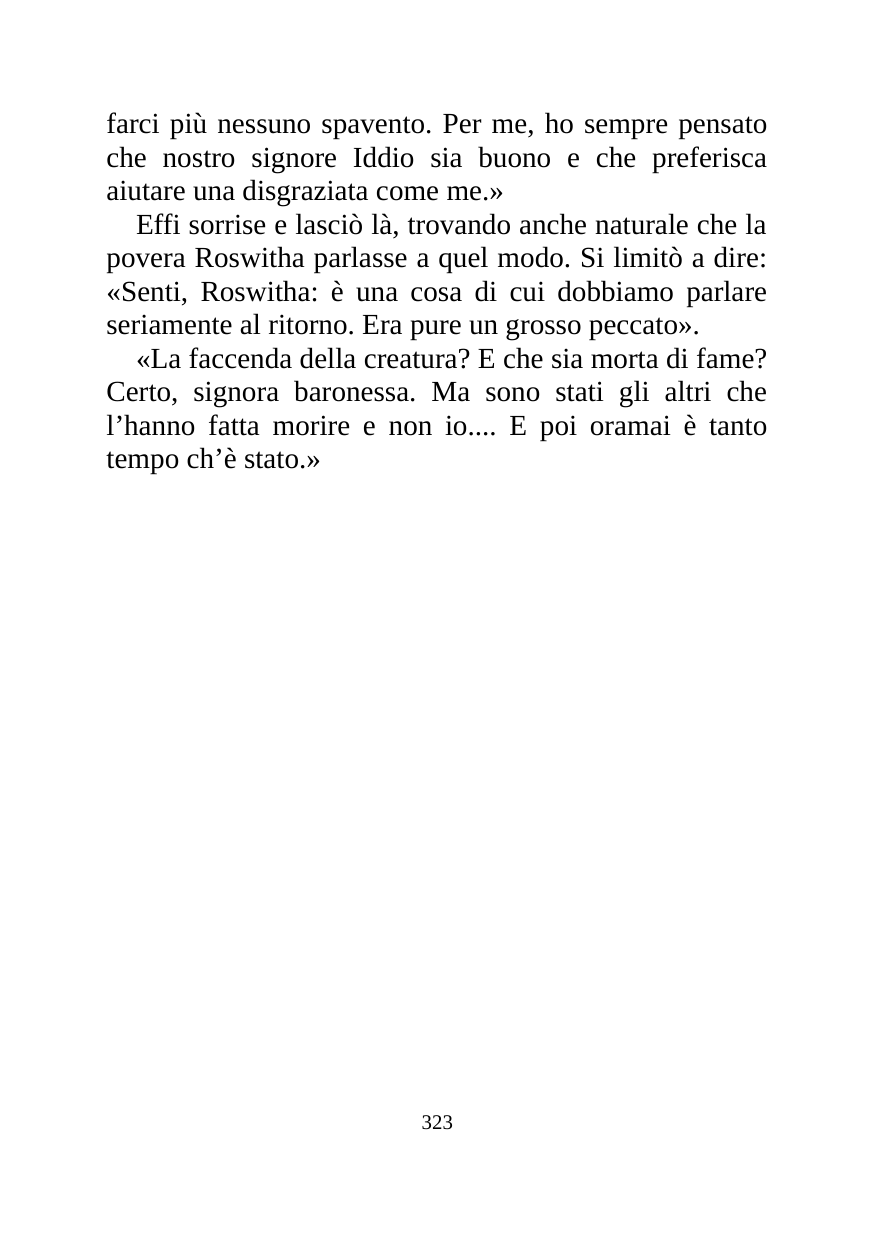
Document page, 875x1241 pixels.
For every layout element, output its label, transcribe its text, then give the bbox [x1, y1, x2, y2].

text «La faccenda della creatura? E che sia morta di fame? Certo, signora baronessa. Ma sono stati gli altri che l’hanno fatta morire e non io.... E poi oramai è tanto tempo ch’è stato.» [106, 341, 768, 475]
text Effi sorrise e lasciò là, trovando anche naturale che la povera Roswitha parlasse a quel modo. Si limitò a dire: «Senti, Roswitha: è una cosa di cui dobbiamo parlare seriamente al ritorno. Era pure un grosso peccato». [106, 207, 768, 341]
text farci più nessuno spavento. Per me, ho sempre pensato che nostro signore Iddio sia buono e che preferisca aiutare una disgraziata come me.» [106, 106, 768, 207]
